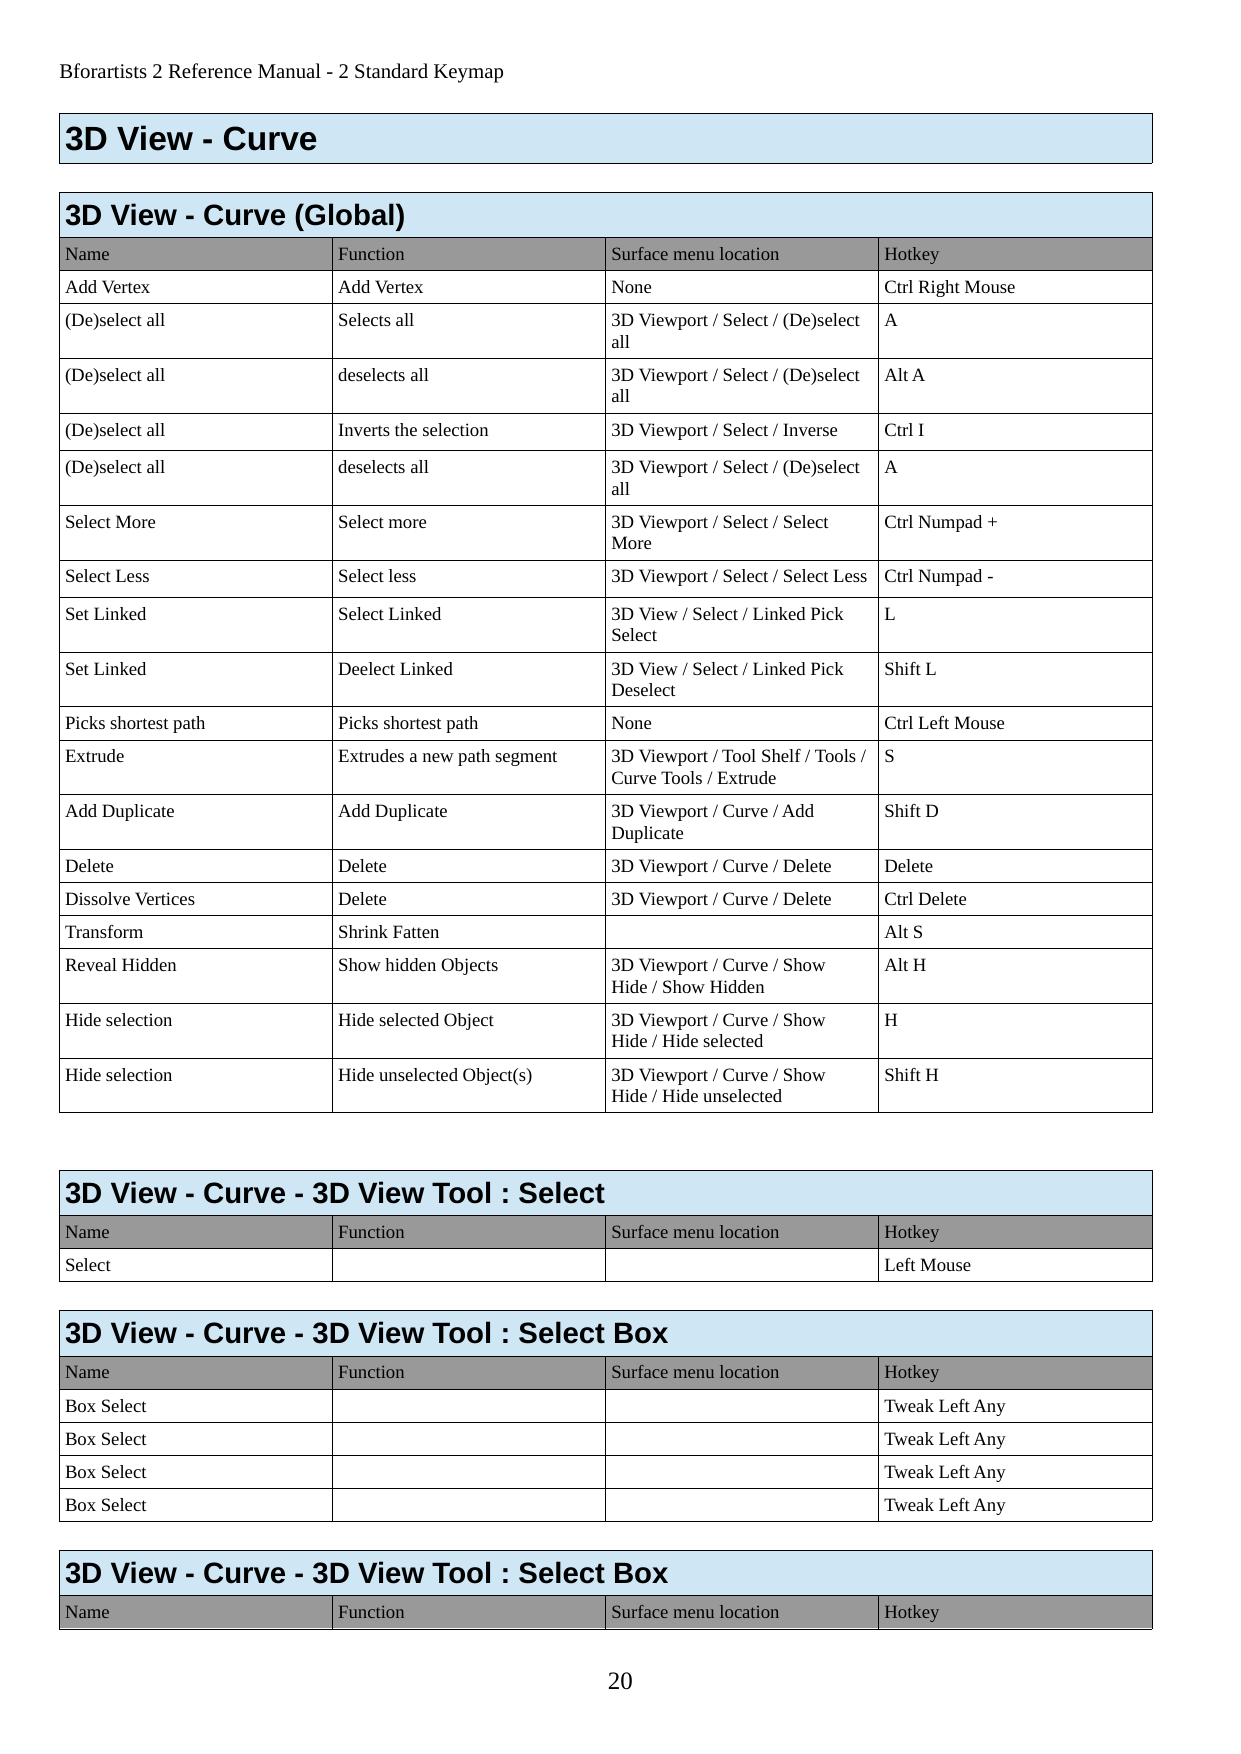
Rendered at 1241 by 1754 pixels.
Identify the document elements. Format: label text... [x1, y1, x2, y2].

table_cell Reveal Hidden [60, 949, 332, 1003]
table_cell Left Mouse [879, 1249, 1152, 1281]
table_cell [606, 916, 878, 948]
table_cell Shift D [879, 795, 1152, 849]
table_cell Hotkey [879, 1357, 1152, 1389]
table_cell S [879, 741, 1152, 794]
table_cell None [606, 271, 878, 303]
table_cell Tweak Left Any [879, 1423, 1152, 1455]
table_cell Hide selection [60, 1004, 332, 1058]
table_cell 3D Viewport / Select / (De)select all [606, 359, 878, 413]
table_header 3D View - Curve - 3D View Tool : Select Box [60, 1551, 1152, 1595]
table_cell Delete [333, 850, 605, 882]
table_cell 3D View / Select / Linked Pick Deselect [606, 653, 878, 706]
table_cell Name [60, 1216, 332, 1248]
table_cell Alt S [879, 916, 1152, 948]
table_cell Function [333, 1216, 605, 1248]
table_cell Picks shortest path [60, 707, 332, 739]
table_cell Add Duplicate [333, 795, 605, 849]
table_cell Delete [333, 883, 605, 915]
table_cell Set Linked [60, 653, 332, 706]
table_cell Add Duplicate [60, 795, 332, 849]
table_cell 3D Viewport / Select / Inverse [606, 414, 878, 450]
table_cell Add Vertex [60, 271, 332, 303]
table_cell Surface menu location [606, 1216, 878, 1248]
table_cell Hide unselected Object(s) [333, 1059, 605, 1112]
table_cell [333, 1489, 605, 1521]
table_cell [333, 1423, 605, 1455]
table_cell Box Select [60, 1489, 332, 1521]
table_cell Show hidden Objects [333, 949, 605, 1003]
table_cell 3D Viewport / Curve / Show Hide / Hide selected [606, 1004, 878, 1058]
table_cell Ctrl Left Mouse [879, 707, 1152, 739]
table_header 3D View - Curve [60, 114, 1152, 163]
table_cell Select [60, 1249, 332, 1281]
table_cell 3D Viewport / Curve / Add Duplicate [606, 795, 878, 849]
table_cell (De)select all [60, 304, 332, 358]
table_cell [333, 1456, 605, 1488]
table_cell Select Less [60, 561, 332, 597]
table_cell Box Select [60, 1456, 332, 1488]
table_cell Select More [60, 506, 332, 559]
table_cell Ctrl Numpad - [879, 561, 1152, 597]
table_cell 3D Viewport / Select / Select Less [606, 561, 878, 597]
table_cell Tweak Left Any [879, 1489, 1152, 1521]
table_cell [606, 1456, 878, 1488]
table_cell (De)select all [60, 359, 332, 413]
table_cell Box Select [60, 1390, 332, 1422]
table_cell 3D Viewport / Tool Shelf / Tools / Curve Tools / Extrude [606, 741, 878, 794]
table_cell Shift L [879, 653, 1152, 706]
table_cell Delete [60, 850, 332, 882]
table_cell Hide selection [60, 1059, 332, 1112]
table_cell 3D Viewport / Curve / Delete [606, 883, 878, 915]
table_cell Tweak Left Any [879, 1390, 1152, 1422]
table_cell Hotkey [879, 1216, 1152, 1248]
table_cell A [879, 451, 1152, 505]
table_cell Extrude [60, 741, 332, 794]
table_cell Name [60, 238, 332, 270]
table_cell [333, 1249, 605, 1281]
table_cell Ctrl Delete [879, 883, 1152, 915]
table_cell 3D Viewport / Curve / Show Hide / Show Hidden [606, 949, 878, 1003]
table_header 3D View - Curve - 3D View Tool : Select [60, 1171, 1152, 1215]
table_cell Ctrl I [879, 414, 1152, 450]
table_cell Box Select [60, 1423, 332, 1455]
table_cell Picks shortest path [333, 707, 605, 739]
table_header 3D View - Curve (Global) [60, 193, 1152, 237]
table_cell Ctrl Right Mouse [879, 271, 1152, 303]
table_cell [606, 1249, 878, 1281]
table_cell Name [60, 1596, 332, 1628]
table_cell Set Linked [60, 598, 332, 652]
table_cell Surface menu location [606, 1596, 878, 1628]
table_cell Transform [60, 916, 332, 948]
table_cell Alt A [879, 359, 1152, 413]
table_cell Function [333, 1357, 605, 1389]
table_cell deselects all [333, 451, 605, 505]
table_cell Inverts the selection [333, 414, 605, 450]
table_cell Hotkey [879, 238, 1152, 270]
table_cell [606, 1390, 878, 1422]
table_cell Surface menu location [606, 1357, 878, 1389]
table_cell H [879, 1004, 1152, 1058]
table_cell [606, 1423, 878, 1455]
table_cell None [606, 707, 878, 739]
table_cell A [879, 304, 1152, 358]
table_cell [606, 1489, 878, 1521]
table_cell Hide selected Object [333, 1004, 605, 1058]
table_cell L [879, 598, 1152, 652]
table_cell 3D Viewport / Select / (De)select all [606, 451, 878, 505]
table_cell deselects all [333, 359, 605, 413]
table_cell Function [333, 1596, 605, 1628]
table_cell Deelect Linked [333, 653, 605, 706]
table_cell Shrink Fatten [333, 916, 605, 948]
table_cell 3D View / Select / Linked Pick Select [606, 598, 878, 652]
table_cell Extrudes a new path segment [333, 741, 605, 794]
table_cell (De)select all [60, 414, 332, 450]
table_cell Select more [333, 506, 605, 559]
table_cell Name [60, 1357, 332, 1389]
table_cell Select less [333, 561, 605, 597]
table_cell Dissolve Vertices [60, 883, 332, 915]
table_cell Shift H [879, 1059, 1152, 1112]
table_cell Selects all [333, 304, 605, 358]
table_cell Alt H [879, 949, 1152, 1003]
table_cell (De)select all [60, 451, 332, 505]
table_cell Ctrl Numpad + [879, 506, 1152, 559]
table_cell Add Vertex [333, 271, 605, 303]
table_cell 3D Viewport / Curve / Show Hide / Hide unselected [606, 1059, 878, 1112]
table_cell 3D Viewport / Select / (De)select all [606, 304, 878, 358]
table_cell Hotkey [879, 1596, 1152, 1628]
table_cell Surface menu location [606, 238, 878, 270]
table_cell Select Linked [333, 598, 605, 652]
table_cell Delete [879, 850, 1152, 882]
table_cell Tweak Left Any [879, 1456, 1152, 1488]
table_cell 3D Viewport / Select / Select More [606, 506, 878, 559]
table_header 3D View - Curve - 3D View Tool : Select Box [60, 1311, 1152, 1356]
table_cell Function [333, 238, 605, 270]
table_cell [333, 1390, 605, 1422]
table_cell 3D Viewport / Curve / Delete [606, 850, 878, 882]
